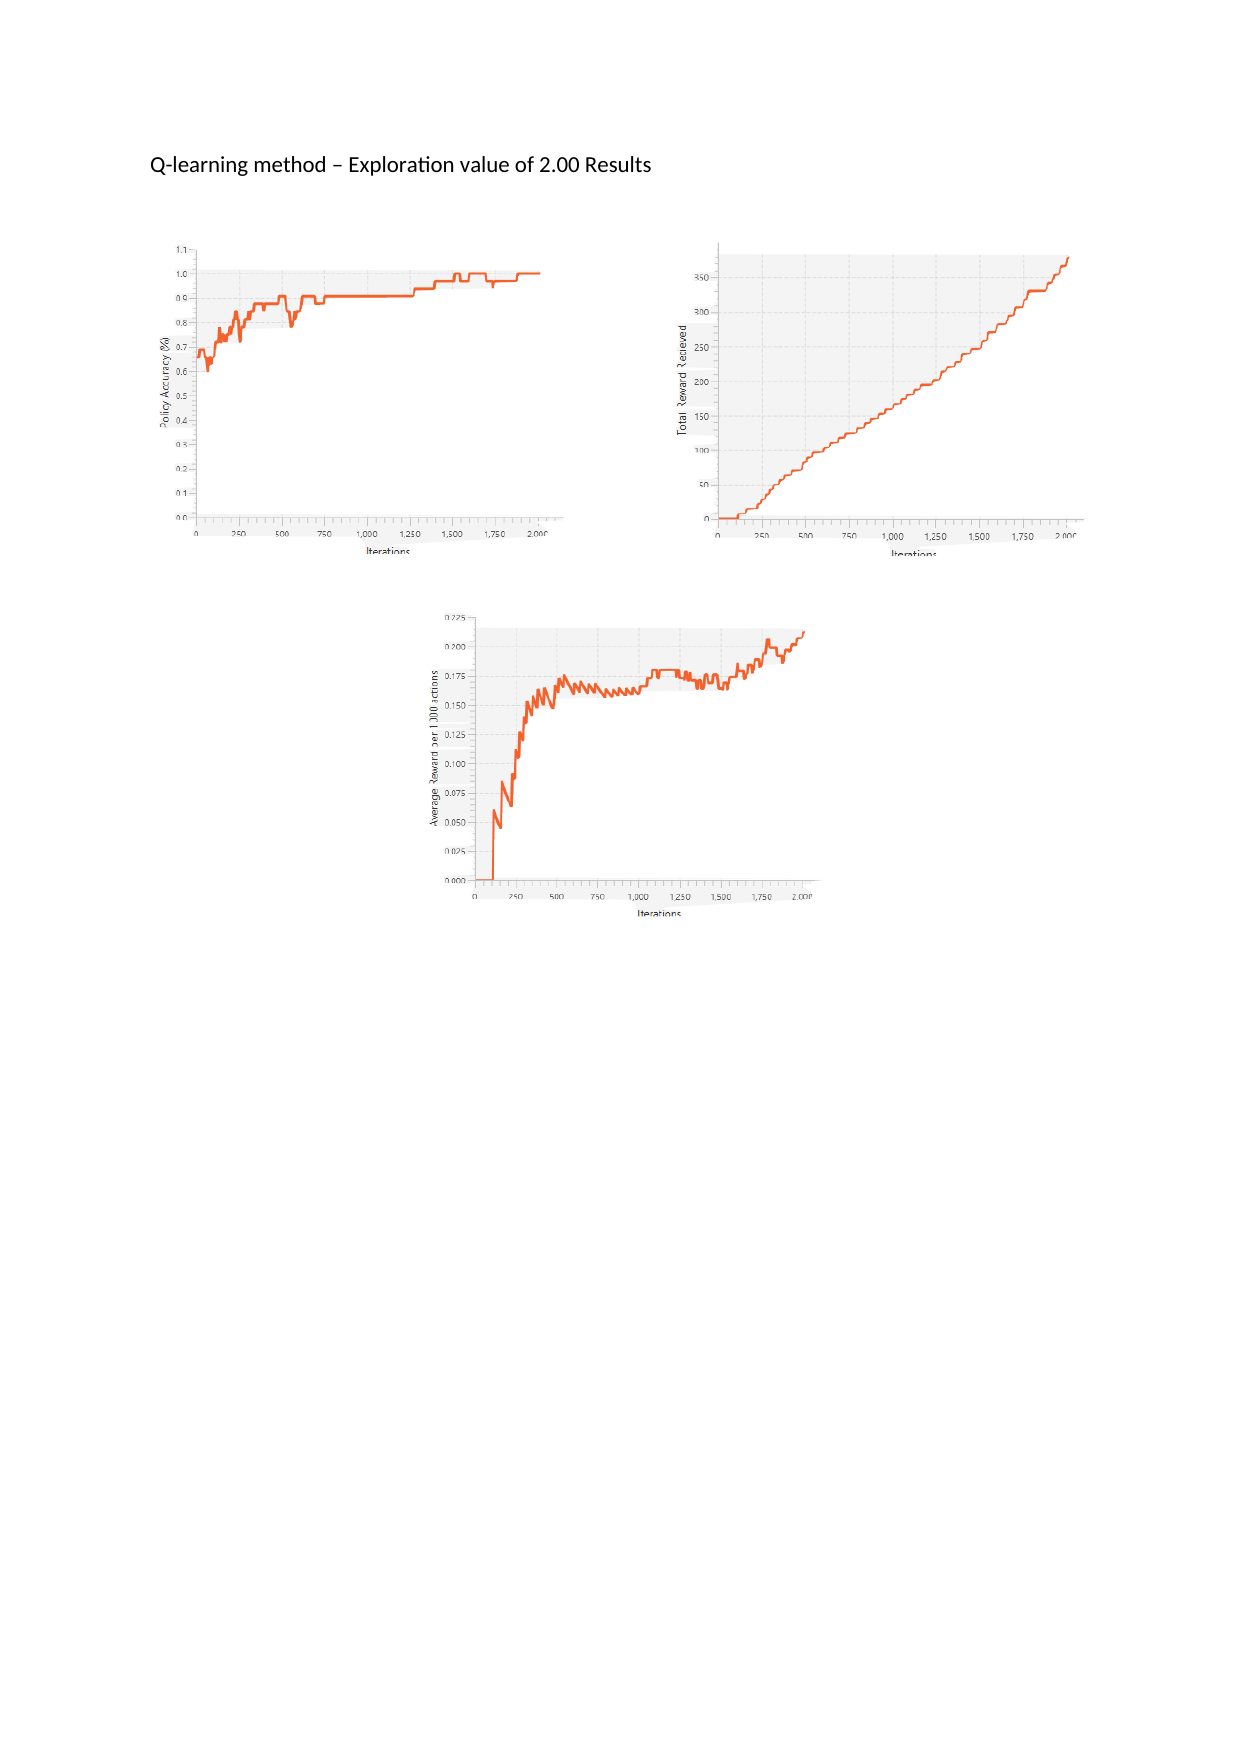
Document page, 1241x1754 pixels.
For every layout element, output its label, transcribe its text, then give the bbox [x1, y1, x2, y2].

text Q-learning method – Exploration value of 2.00 Results [150, 150, 1090, 178]
